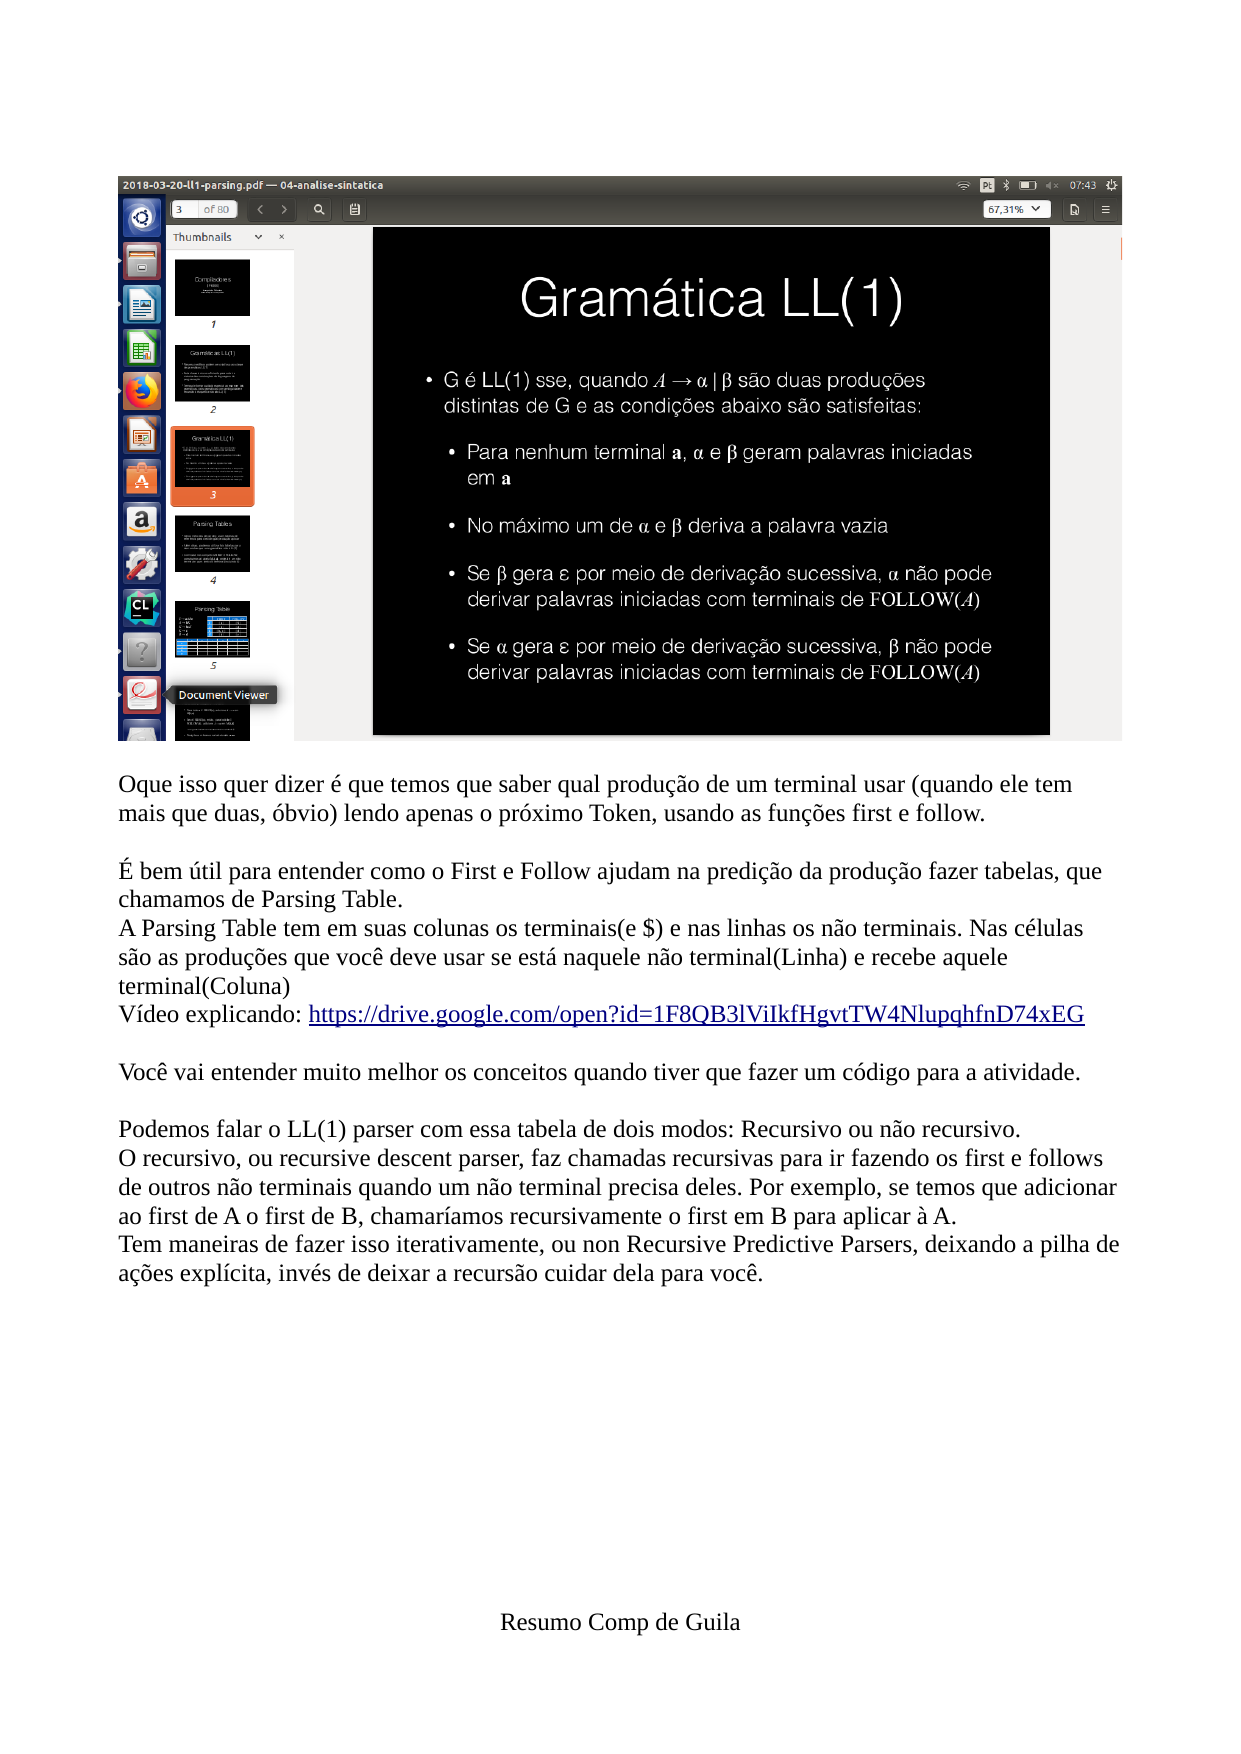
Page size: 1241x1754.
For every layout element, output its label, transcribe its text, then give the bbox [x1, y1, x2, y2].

text O recursivo, ou recursive descent parser, faz chamadas recursivas para ir fazendo os first e follows de outros não terminais quando um não terminal precisa deles. Por exemplo, se temos que adicionar ao first de A o first de B, chamaríamos recursivamente o first em B para aplicar à A. [118, 1143, 1122, 1229]
picture [118, 176, 1123, 741]
text Oque isso quer dizer é que temos que saber qual produção de um terminal usar (quando ele tem mais que duas, óbvio) lendo apenas o próximo Token, usando as funções first e follow. [118, 769, 1122, 827]
text É bem útil para entender como o First e Follow ajudam na predição da produção fazer tabelas, que chamamos de Parsing Table. [118, 856, 1122, 913]
text Você vai entender muito melhor os conceitos quando tiver que fazer um código para a atividade. [118, 1057, 1122, 1086]
text Tem maneiras de fazer isso iterativamente, ou non Recursive Predictive Parsers, deixando a pilha de ações explícita, invés de deixar a recursão cuidar dela para você. [118, 1229, 1122, 1287]
text Vídeo explicando: https://drive.google.com/open?id=1F8QB3lViIkfHgvtTW4NlupqhfnD74xEG [118, 999, 1122, 1028]
text A Parsing Table tem em suas colunas os terminais(e $) e nas linhas os não terminais. Nas células são as produções que você deve usar se está naquele não terminal(Linha) e recebe aquele terminal(Coluna) [118, 913, 1122, 999]
text Podemos falar o LL(1) parser com essa tabela de dois modos: Recursivo ou não recursivo. [118, 1114, 1122, 1143]
